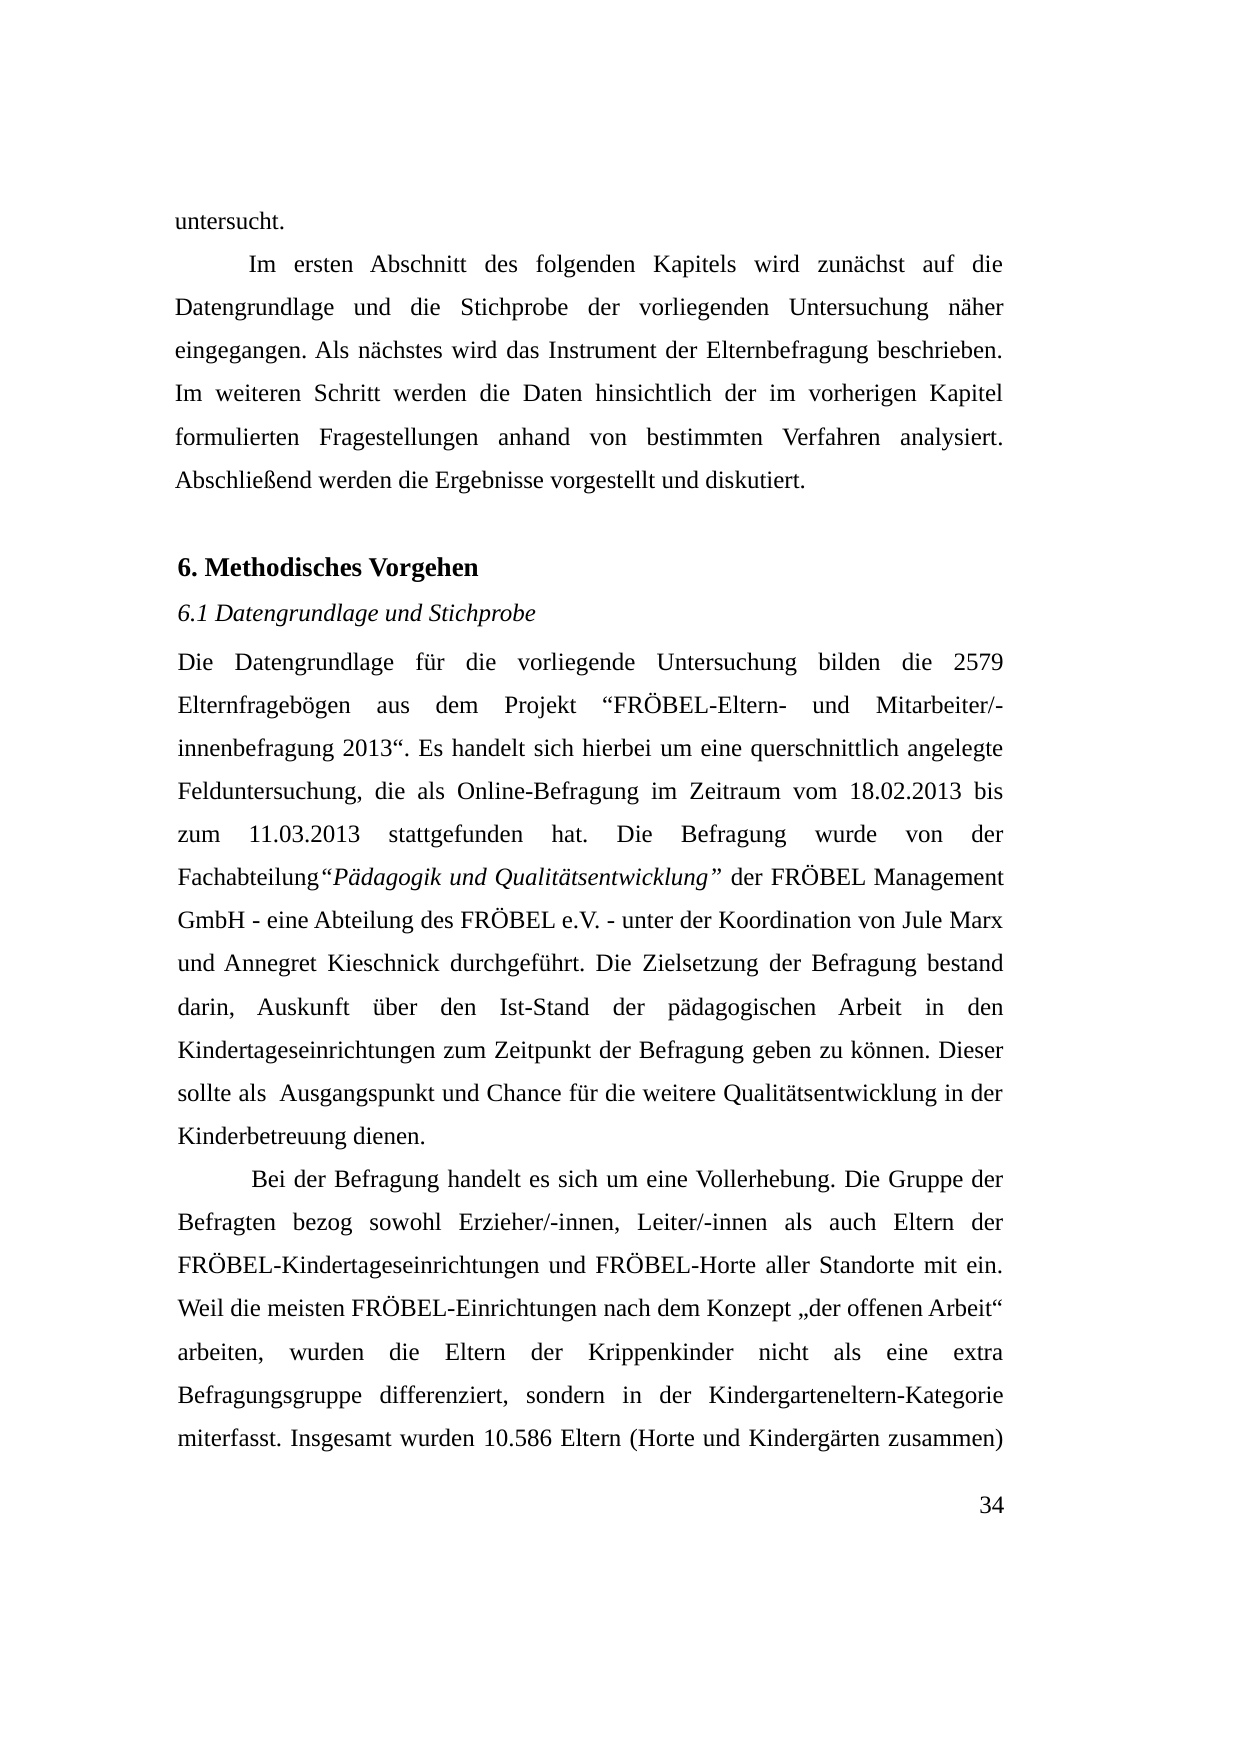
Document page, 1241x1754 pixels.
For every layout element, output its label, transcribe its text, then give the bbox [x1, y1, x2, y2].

text 6.1 Datengrundlage und Stichprobe [177, 598, 1004, 626]
text Die Datengrundlage für die vorliegende Untersuchung bilden die 2579 Elternfragebögen aus dem Projekt “FRÖBEL-Eltern- und Mitarbeiter/-innenbefragung 2013“. Es handelt sich hierbei um eine querschnittlich angelegte Felduntersuchung, die als Online-Befragung im Zeitraum vom 18.02.2013 bis zum 11.03.2013 stattgefunden hat. Die Befragung wurde von der Fachabteilung“Pädagogik und Qualitätsentwicklung” der FRÖBEL Management GmbH - eine Abteilung des FRÖBEL e.V. - unter der Koordination von Jule Marx und Annegret Kieschnick durchgeführt. Die Zielsetzung der Befragung bestand darin, Auskunft über den Ist-Stand der pädagogischen Arbeit in den Kindertageseinrichtungen zum Zeitpunkt der Befragung geben zu können. Dieser sollte als Ausgangspunkt und Chance für die weitere Qualitätsentwicklung in der Kinderbetreuung dienen. [177, 647, 1004, 1150]
text Im ersten Abschnitt des folgenden Kapitels wird zunächst auf die Datengrundlage und die Stichprobe der vorliegenden Untersuchung näher eingegangen. Als nächstes wird das Instrument der Elternbefragung beschrieben. Im weiteren Schritt werden die Daten hinsichtlich der im vorherigen Kapitel formulierten Fragestellungen anhand von bestimmten Verfahren analysiert. Abschließend werden die Ergebnisse vorgestellt und diskutiert. [174, 249, 1004, 493]
text Bei der Befragung handelt es sich um eine Vollerhebung. Die Gruppe der Befragten bezog sowohl Erzieher/-innen, Leiter/-innen als auch Eltern der FRÖBEL-Kindertageseinrichtungen und FRÖBEL-Horte aller Standorte mit ein. Weil die meisten FRÖBEL-Einrichtungen nach dem Konzept „der offenen Arbeit“ arbeiten, wurden die Eltern der Krippenkinder nicht als eine extra Befragungsgruppe differenziert, sondern in der Kindergarteneltern-Kategorie miterfasst. Insgesamt wurden 10.586 Eltern (Horte und Kindergärten zusammen) [177, 1164, 1004, 1452]
text untersucht. [174, 206, 1004, 235]
text 6. Methodisches Vorgehen [177, 551, 1004, 582]
